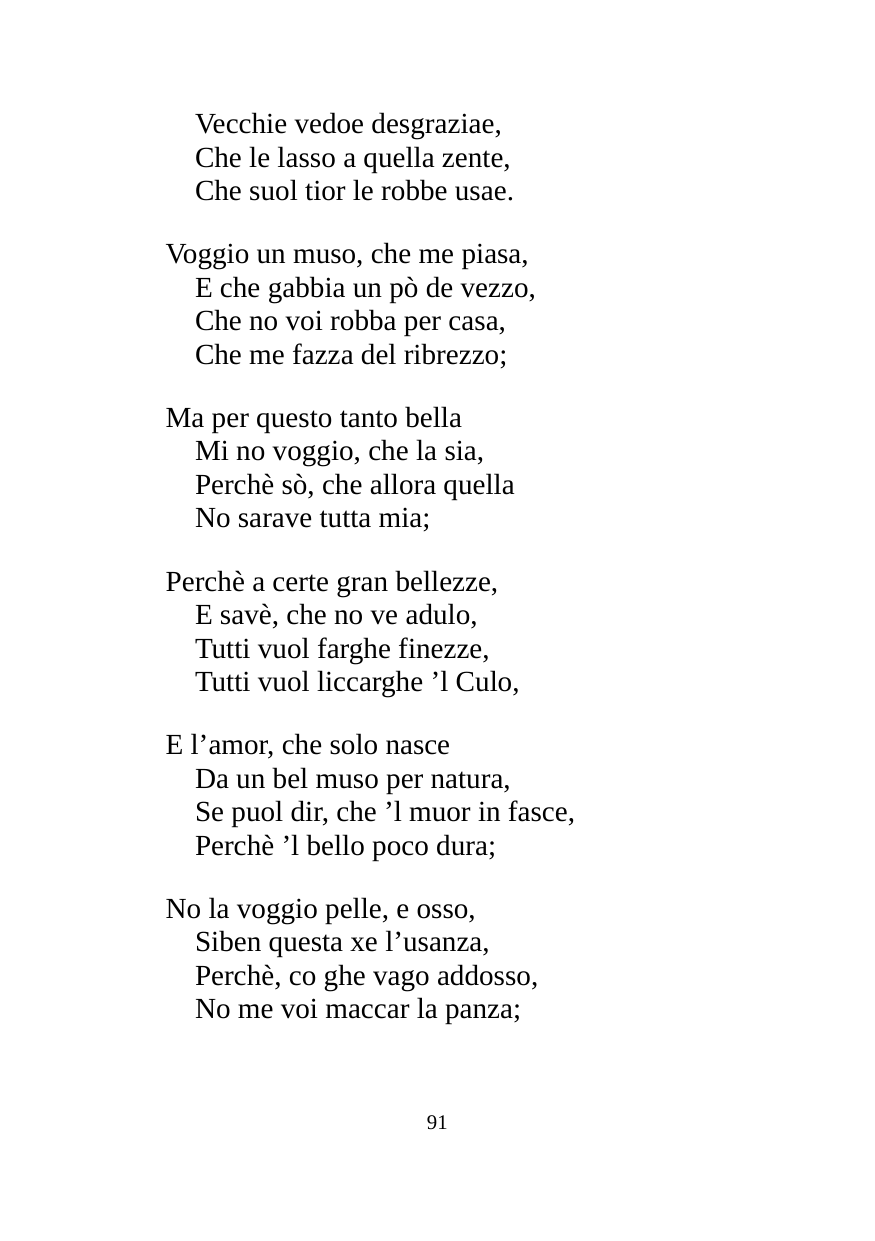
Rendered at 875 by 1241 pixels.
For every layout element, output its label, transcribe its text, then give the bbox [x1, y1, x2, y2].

text Voggio un muso, che me piasa, E che gabbia un pò de vezzo, Che no voi robba per casa, Che me fazza del ribrezzo; [165, 236, 768, 371]
text Perchè a certe gran bellezze, E savè, che no ve adulo, Tutti vuol farghe finezze, Tutti vuol liccarghe ’l Culo, [165, 564, 768, 698]
text E l’amor, che solo nasce Da un bel muso per natura, Se puol dir, che ’l muor in fasce, Perchè ’l bello poco dura; [165, 727, 768, 861]
text Ma per questo tanto bella Mi no voggio, che la sia, Perchè sò, che allora quella No sarave tutta mia; [165, 400, 768, 534]
text Vecchie vedoe desgraziae, Che le lasso a quella zente, Che suol tior le robbe usae. [165, 106, 768, 207]
text No la voggio pelle, e osso, Siben questa xe l’usanza, Perchè, co ghe vago addosso, No me voi maccar la panza; [165, 891, 768, 1025]
